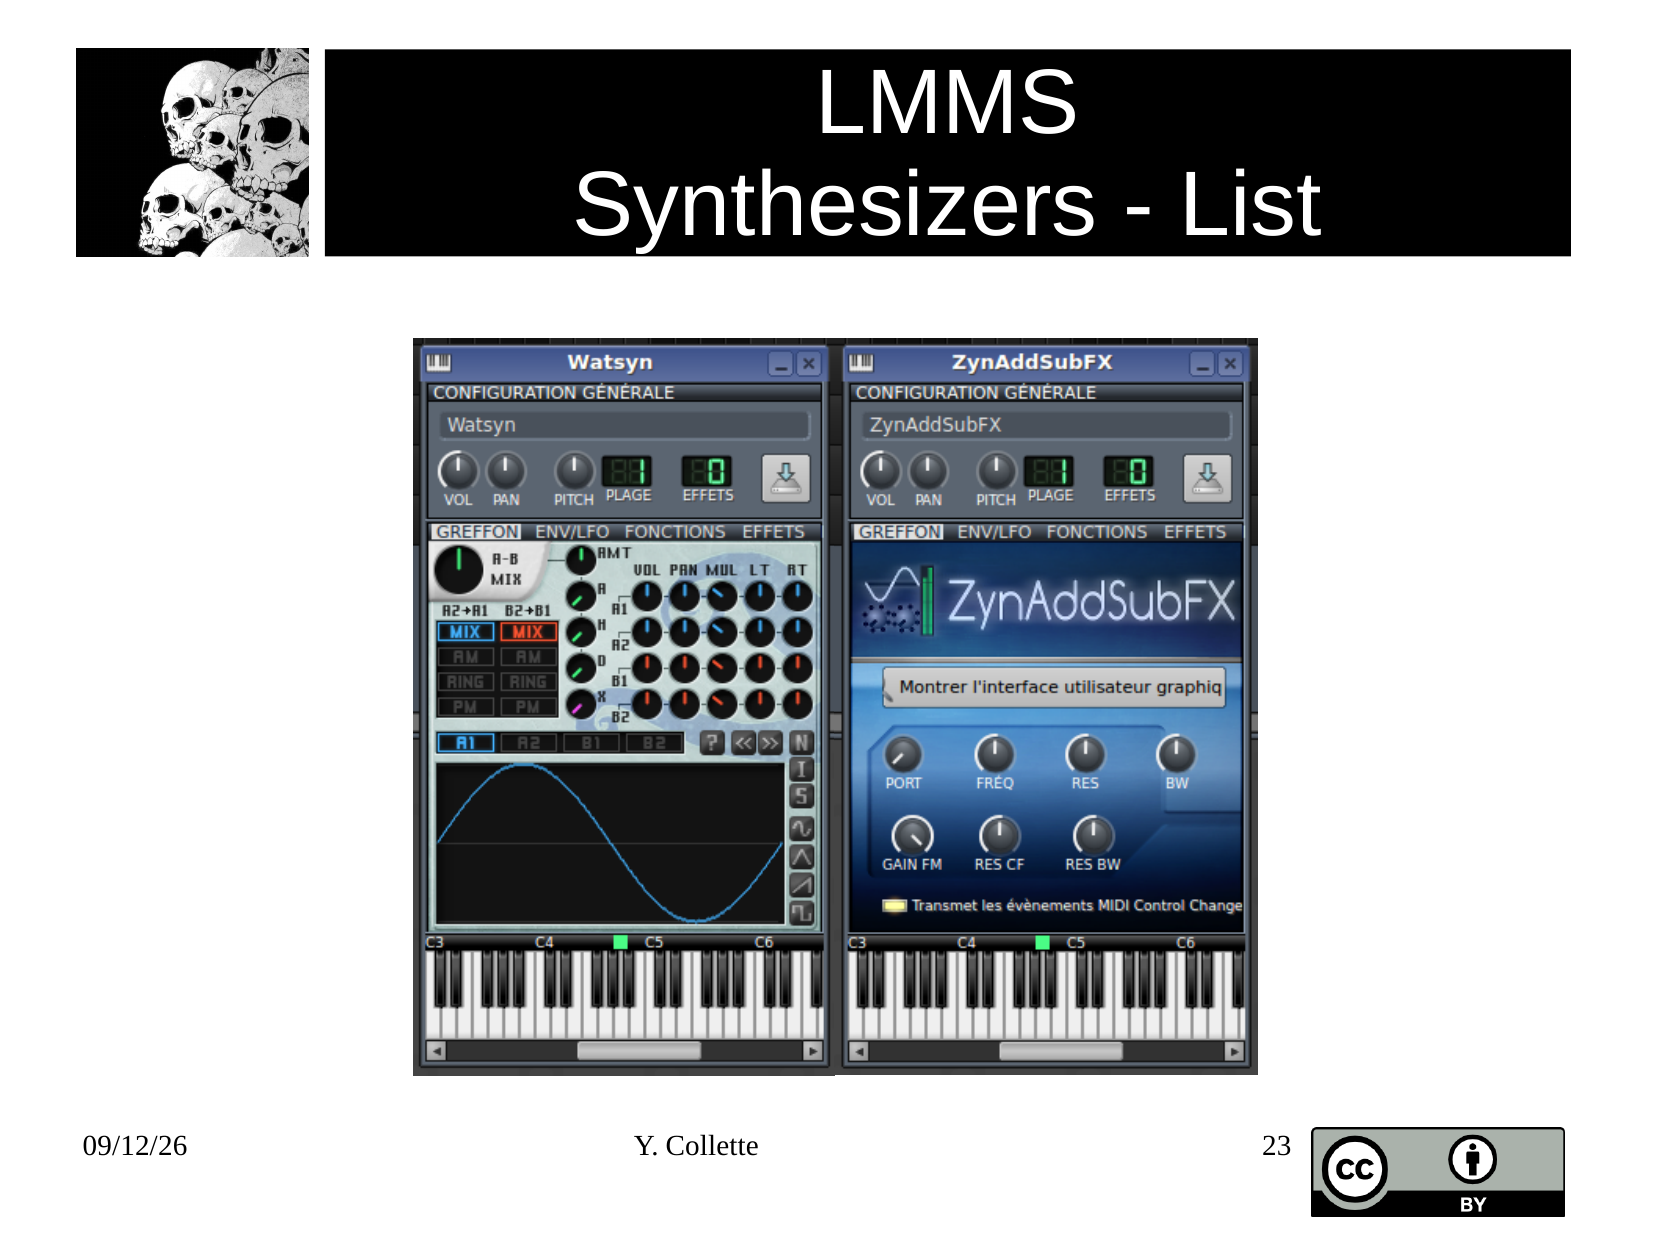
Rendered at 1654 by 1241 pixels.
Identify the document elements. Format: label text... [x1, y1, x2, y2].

picture [1311, 1127, 1565, 1217]
picture [413, 338, 1258, 1076]
picture [76, 48, 309, 257]
title LMMS Synthesizers - List [324, 49, 1571, 257]
